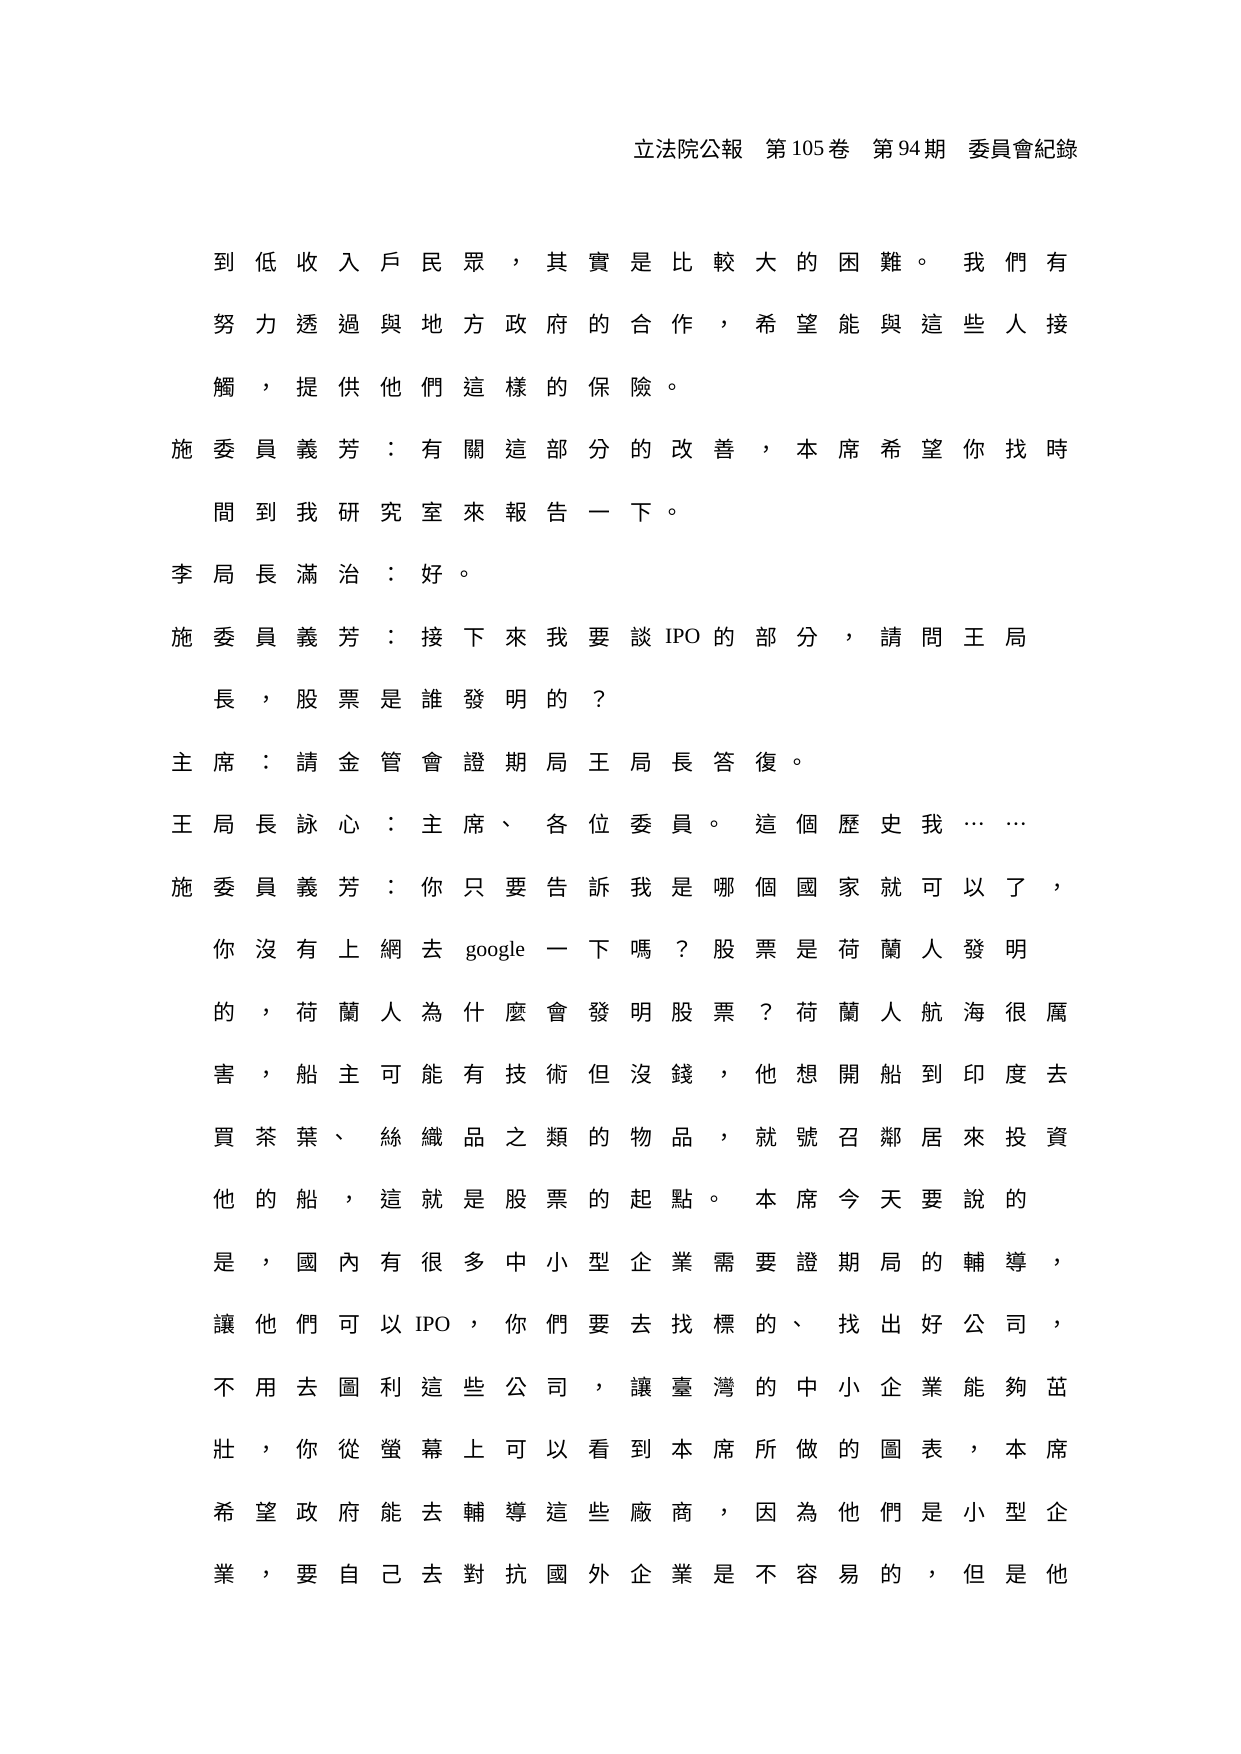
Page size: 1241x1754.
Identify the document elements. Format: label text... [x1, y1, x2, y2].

text 施委員義芳：接下來我要談IPO的部分，請問王局長，股票是誰發明的？ [162, 594, 1078, 719]
text 施委員義芳：有關這部分的改善，本席希望你找時間到我研究室來報告一下。 [162, 406, 1078, 531]
text 施委員義芳：你只要告訴我是哪個國家就可以了，你沒有上網去google一下嗎？股票是荷蘭人發明的，荷蘭人為什麼會發明股票？荷蘭人航海很厲害，船主可能有技術但沒錢，他想開船到印度去買茶葉、絲織品之類的物品，就號召鄰居來投資他的船，這就是股票的起點。本席今天要說的是，國內有很多中小型企業需要證期局的輔導，讓他們可以IPO，你們要去找標的、找出好公司，不用去圖利這些公司，讓臺灣的中小企業能夠茁壯，你從螢幕上可以看到本席所做的圖表，本席希望政府能去輔導這些廠商，因為他們是小型企業，要自己去對抗國外企業是不容易的，但是他 [162, 844, 1078, 1594]
text 王局長詠心：主席、各位委員。這個歷史我…… [162, 781, 1078, 844]
text 李局長滿治：好。 [162, 531, 1078, 594]
text 主席：請金管會證期局王局長答復。 [162, 719, 1078, 781]
text 到低收入戶民眾，其實是比較大的困難。我們有努力透過與地方政府的合作，希望能與這些人接觸，提供他們這樣的保險。 [162, 219, 1078, 406]
